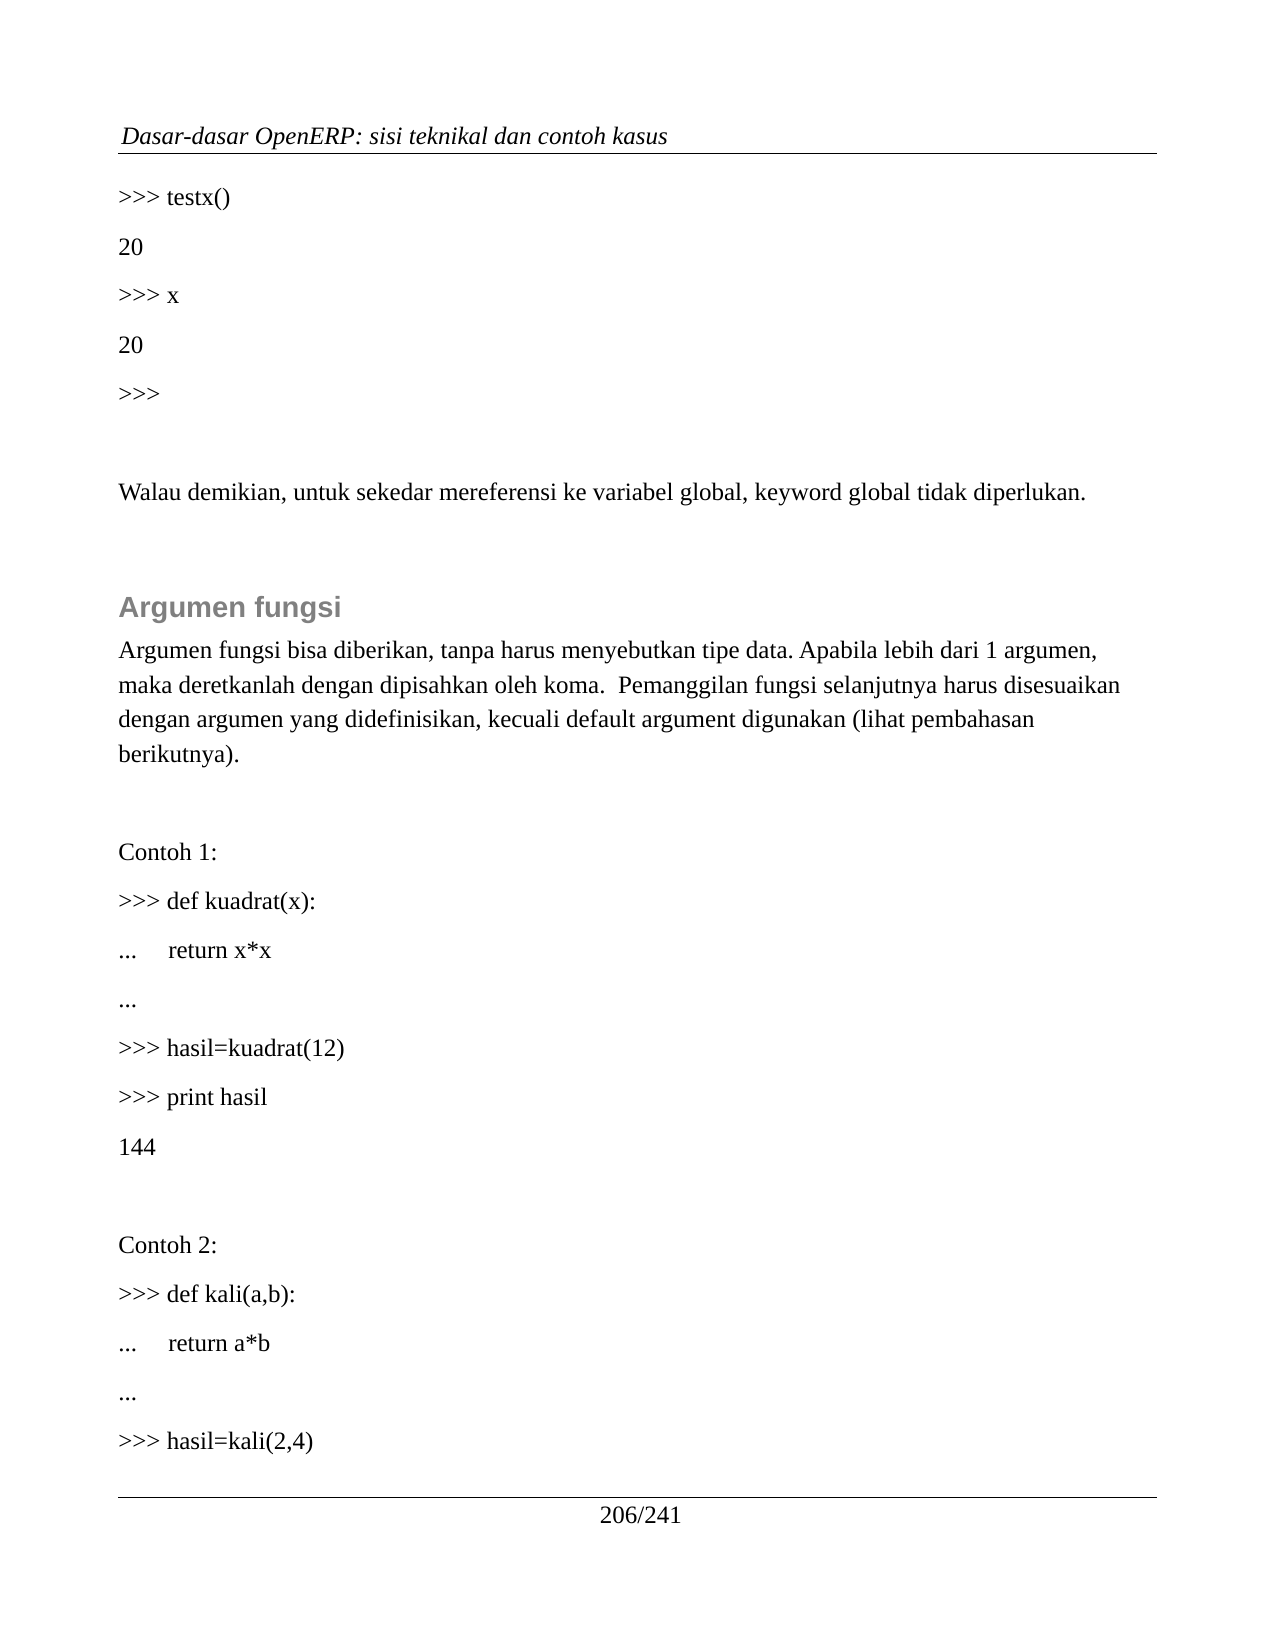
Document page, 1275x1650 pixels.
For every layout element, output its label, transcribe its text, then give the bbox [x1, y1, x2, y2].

text >>> [118, 379, 1157, 407]
text ... [118, 984, 1157, 1013]
text Walau demikian, untuk sekedar mereferensi ke variabel global, keyword global tidak diperlukan. [118, 477, 1157, 506]
text 20 [118, 232, 1157, 260]
text ... return x*x [118, 935, 1157, 964]
text Contoh 2: [118, 1230, 1157, 1258]
subtitle Argumen fungsi [118, 589, 1157, 623]
text >>> hasil=kuadrat(12) [118, 1033, 1157, 1062]
text >>> def kuadrat(x): [118, 886, 1157, 915]
text Argumen fungsi bisa diberikan, tanpa harus menyebutkan tipe data. Apabila lebih dari 1 argumen, maka deretkanlah dengan dipisahkan oleh koma. Pemanggilan fungsi selanjutnya harus disesuaikan dengan argumen yang didefinisikan, kecuali default argument digunakan (lihat pembahasan berikutnya). [118, 636, 1157, 768]
text ... return a*b [118, 1328, 1157, 1357]
text >>> testx() [118, 182, 1157, 211]
text ... [118, 1377, 1157, 1406]
text 20 [118, 330, 1157, 358]
text >>> x [118, 281, 1157, 309]
text >>> def kali(a,b): [118, 1279, 1157, 1307]
text >>> print hasil [118, 1082, 1157, 1111]
text Contoh 1: [118, 837, 1157, 866]
text 144 [118, 1132, 1157, 1160]
text >>> hasil=kali(2,4) [118, 1426, 1157, 1455]
